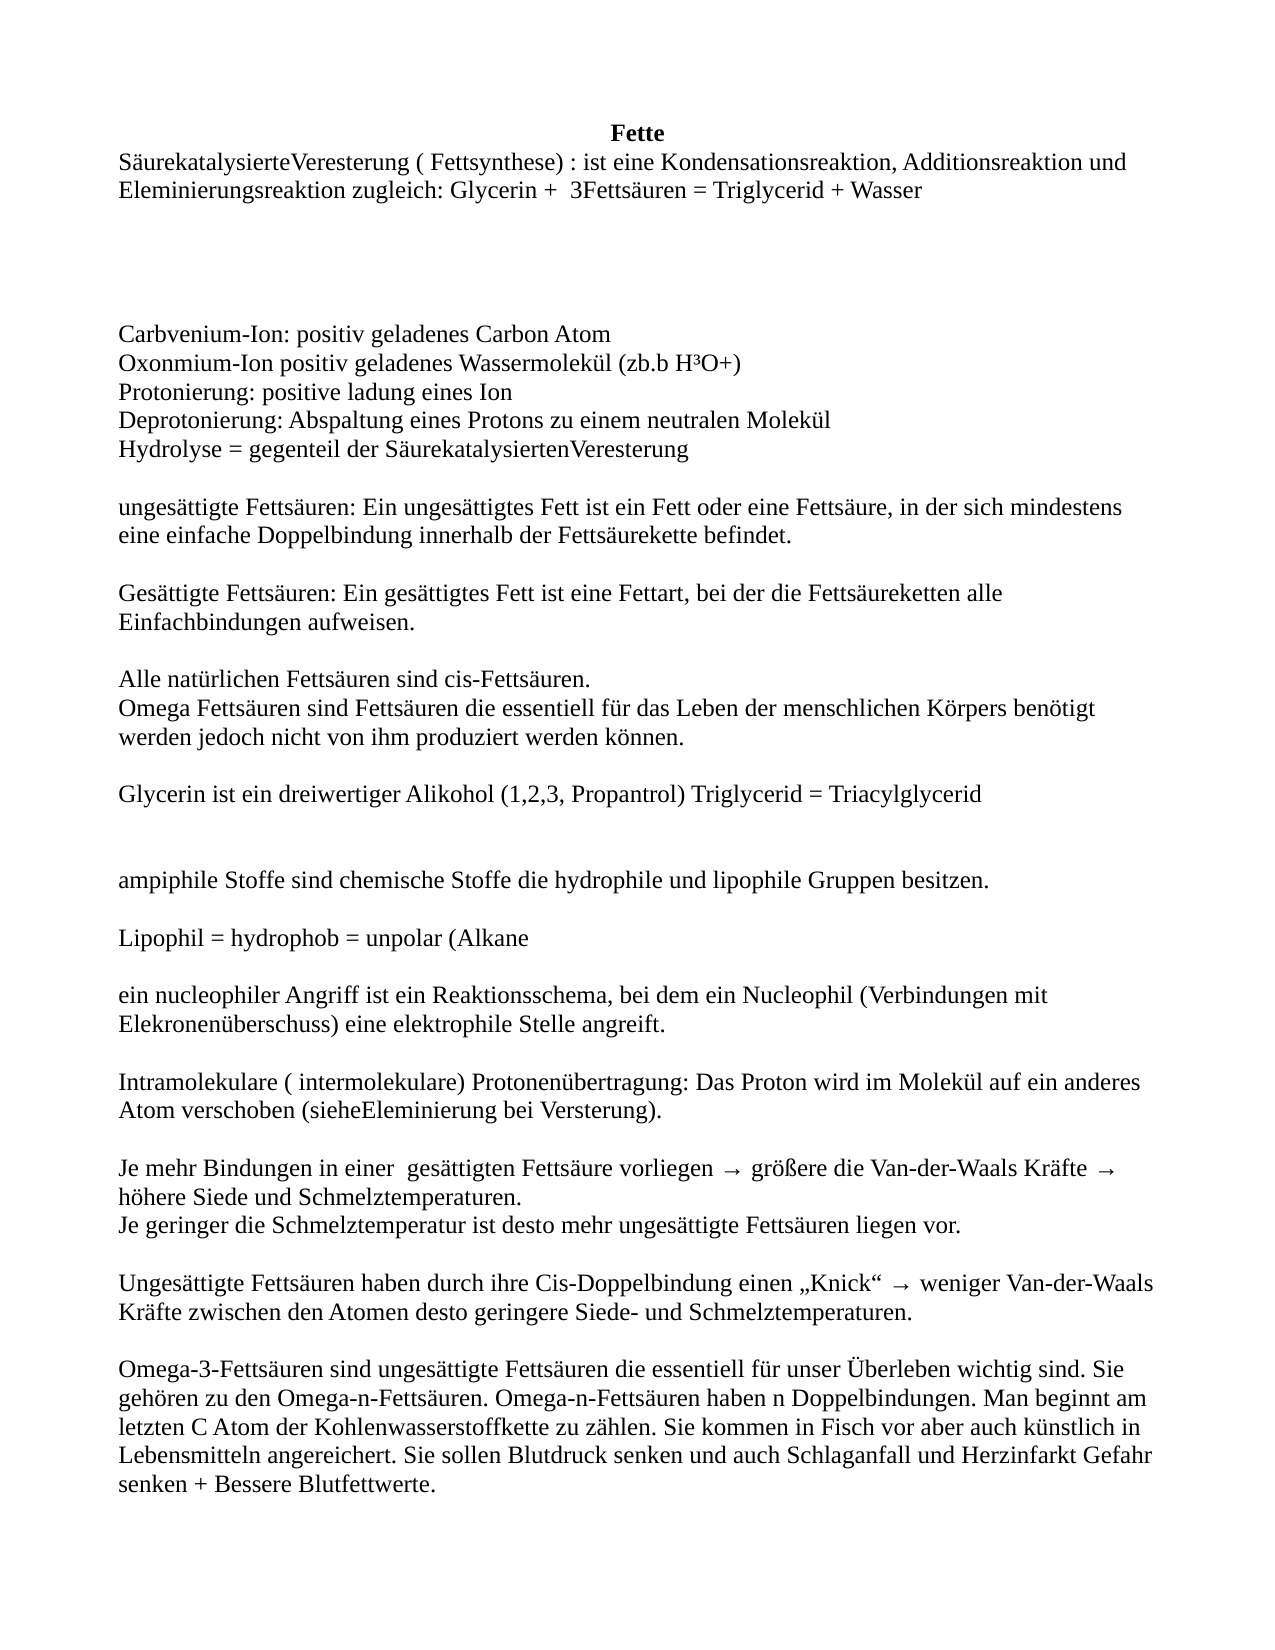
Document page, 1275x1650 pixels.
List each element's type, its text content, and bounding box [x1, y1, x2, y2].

text Deprotonierung: Abspaltung eines Protons zu einem neutralen Molekül [118, 406, 1157, 434]
text Gesättigte Fettsäuren: Ein gesättigtes Fett ist eine Fettart, bei der die Fettsäureketten alle Einfachbindungen aufweisen. [118, 578, 1157, 636]
text Omega-3-Fettsäuren sind ungesättigte Fettsäuren die essentiell für unser Überleben wichtig sind. Sie gehören zu den Omega-n-Fettsäuren. Omega-n-Fettsäuren haben n Doppelbindungen. Man beginnt am letzten C Atom der Kohlenwasserstoffkette zu zählen. Sie kommen in Fisch vor aber auch künstlich in Lebensmitteln angereichert. Sie sollen Blutdruck senken und auch Schlaganfall und Herzinfarkt Gefahr senken + Bessere Blutfettwerte. [118, 1354, 1157, 1498]
text Glycerin ist ein dreiwertiger Alikohol (1,2,3, Propantrol) Triglycerid = Triacylglycerid [118, 779, 1157, 808]
text Lipophil = hydrophob = unpolar (Alkane [118, 923, 1157, 952]
text Protonierung: positive ladung eines Ion [118, 377, 1157, 406]
text Omega Fettsäuren sind Fettsäuren die essentiell für das Leben der menschlichen Körpers benötigt werden jedoch nicht von ihm produziert werden können. [118, 693, 1157, 751]
text Carbvenium-Ion: positiv geladenes Carbon Atom [118, 319, 1157, 348]
text Fette [118, 118, 1157, 147]
text ein nucleophiler Angriff ist ein Reaktionsschema, bei dem ein Nucleophil (Verbindungen mit Elekronenüberschuss) eine elektrophile Stelle angreift. [118, 981, 1157, 1038]
text Ungesättigte Fettsäuren haben durch ihre Cis-Doppelbindung einen „Knick“ → weniger Van-der-Waals Kräfte zwischen den Atomen desto geringere Siede- und Schmelztemperaturen. [118, 1268, 1157, 1326]
text ampiphile Stoffe sind chemische Stoffe die hydrophile und lipophile Gruppen besitzen. [118, 866, 1157, 894]
text Hydrolyse = gegenteil der SäurekatalysiertenVeresterung [118, 434, 1157, 463]
text Intramolekulare ( intermolekulare) Protonenübertragung: Das Proton wird im Molekül auf ein anderes Atom verschoben (sieheEleminierung bei Versterung). [118, 1067, 1157, 1124]
text ungesättigte Fettsäuren: Ein ungesättigtes Fett ist ein Fett oder eine Fettsäure, in der sich mindestens eine einfache Doppelbindung innerhalb der Fettsäurekette befindet. [118, 492, 1157, 549]
text Je mehr Bindungen in einer gesättigten Fettsäure vorliegen → größere die Van-der-Waals Kräfte → höhere Siede und Schmelztemperaturen. [118, 1153, 1157, 1211]
text Oxonmium-Ion positiv geladenes Wassermolekül (zb.b H³O+) [118, 348, 1157, 377]
text Je geringer die Schmelztemperatur ist desto mehr ungesättigte Fettsäuren liegen vor. [118, 1211, 1157, 1239]
text Alle natürlichen Fettsäuren sind cis-Fettsäuren. [118, 664, 1157, 693]
text SäurekatalysierteVeresterung ( Fettsynthese) : ist eine Kondensationsreaktion, Additionsreaktion und Eleminierungsreaktion zugleich: Glycerin + 3Fettsäuren = Triglycerid + Wasser [118, 147, 1157, 204]
